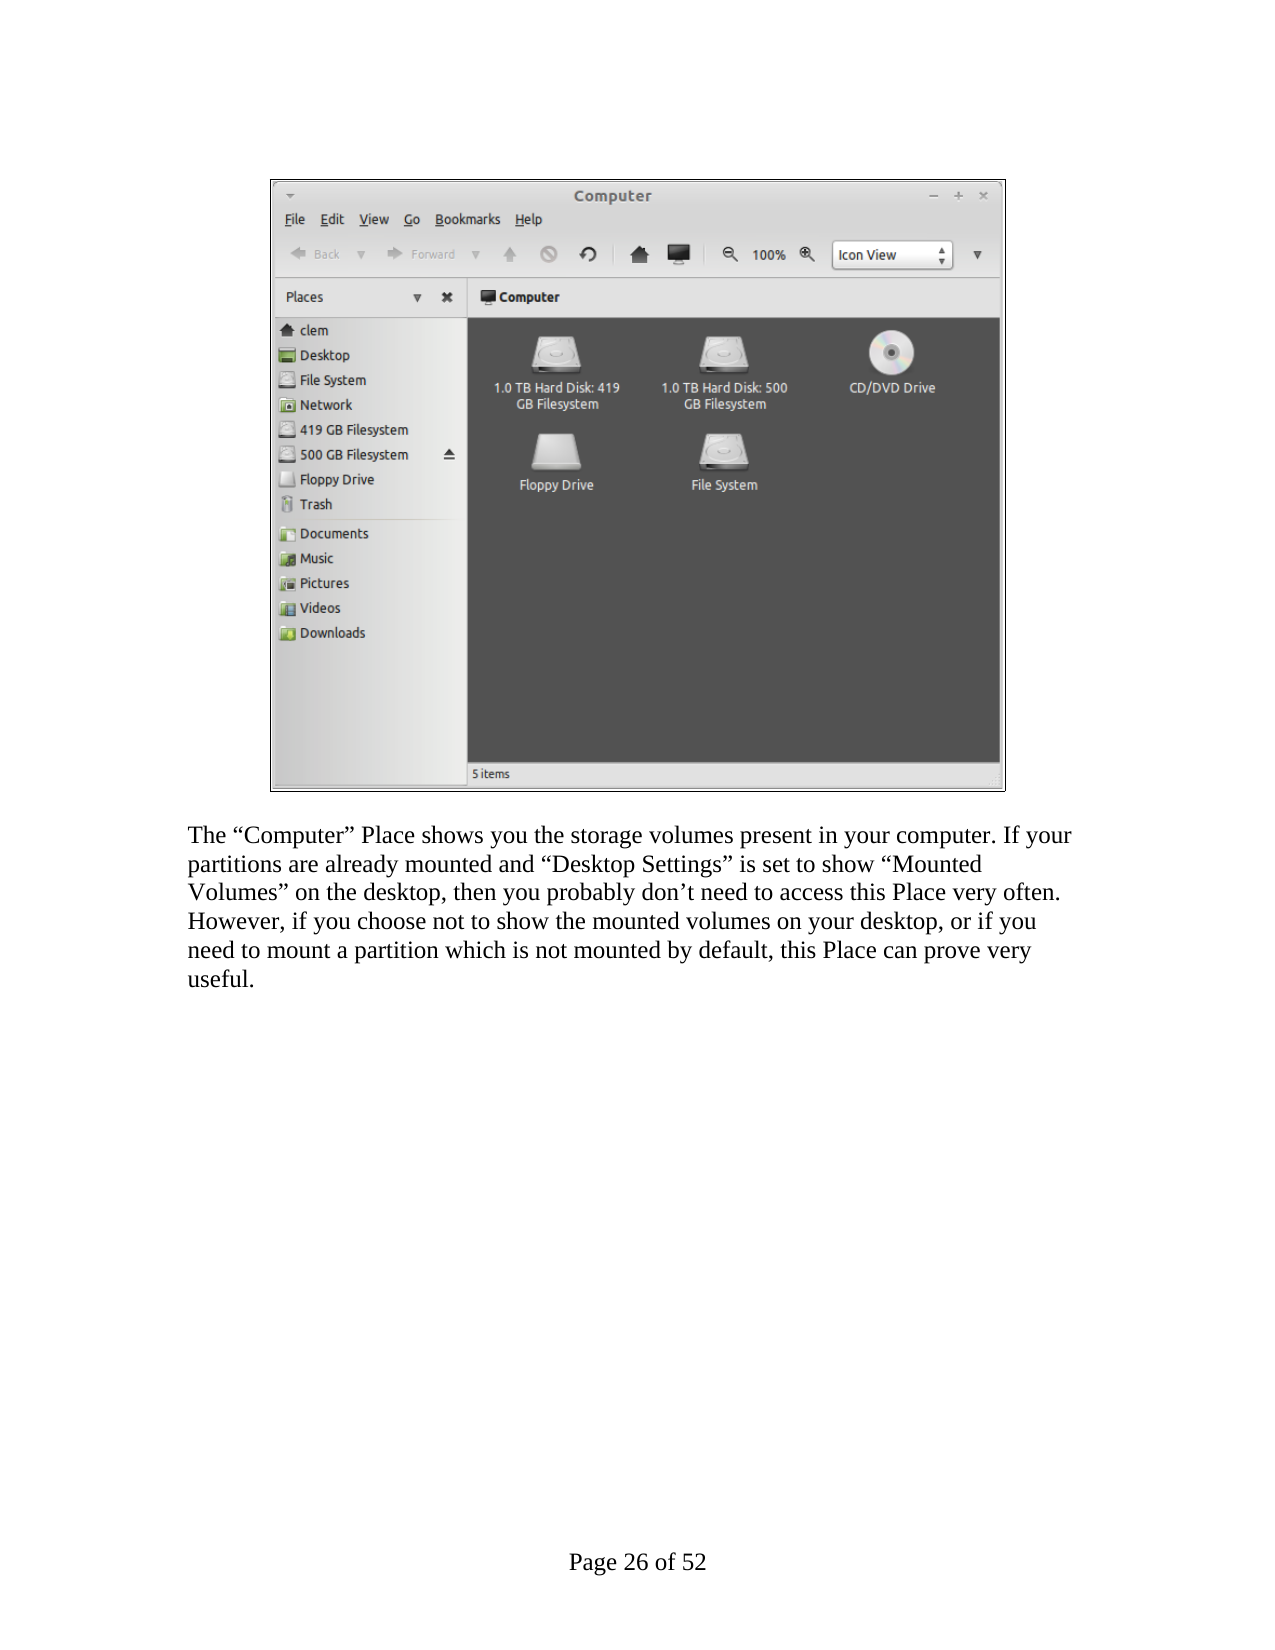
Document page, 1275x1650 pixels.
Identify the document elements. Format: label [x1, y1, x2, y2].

picture [272, 181, 1003, 789]
